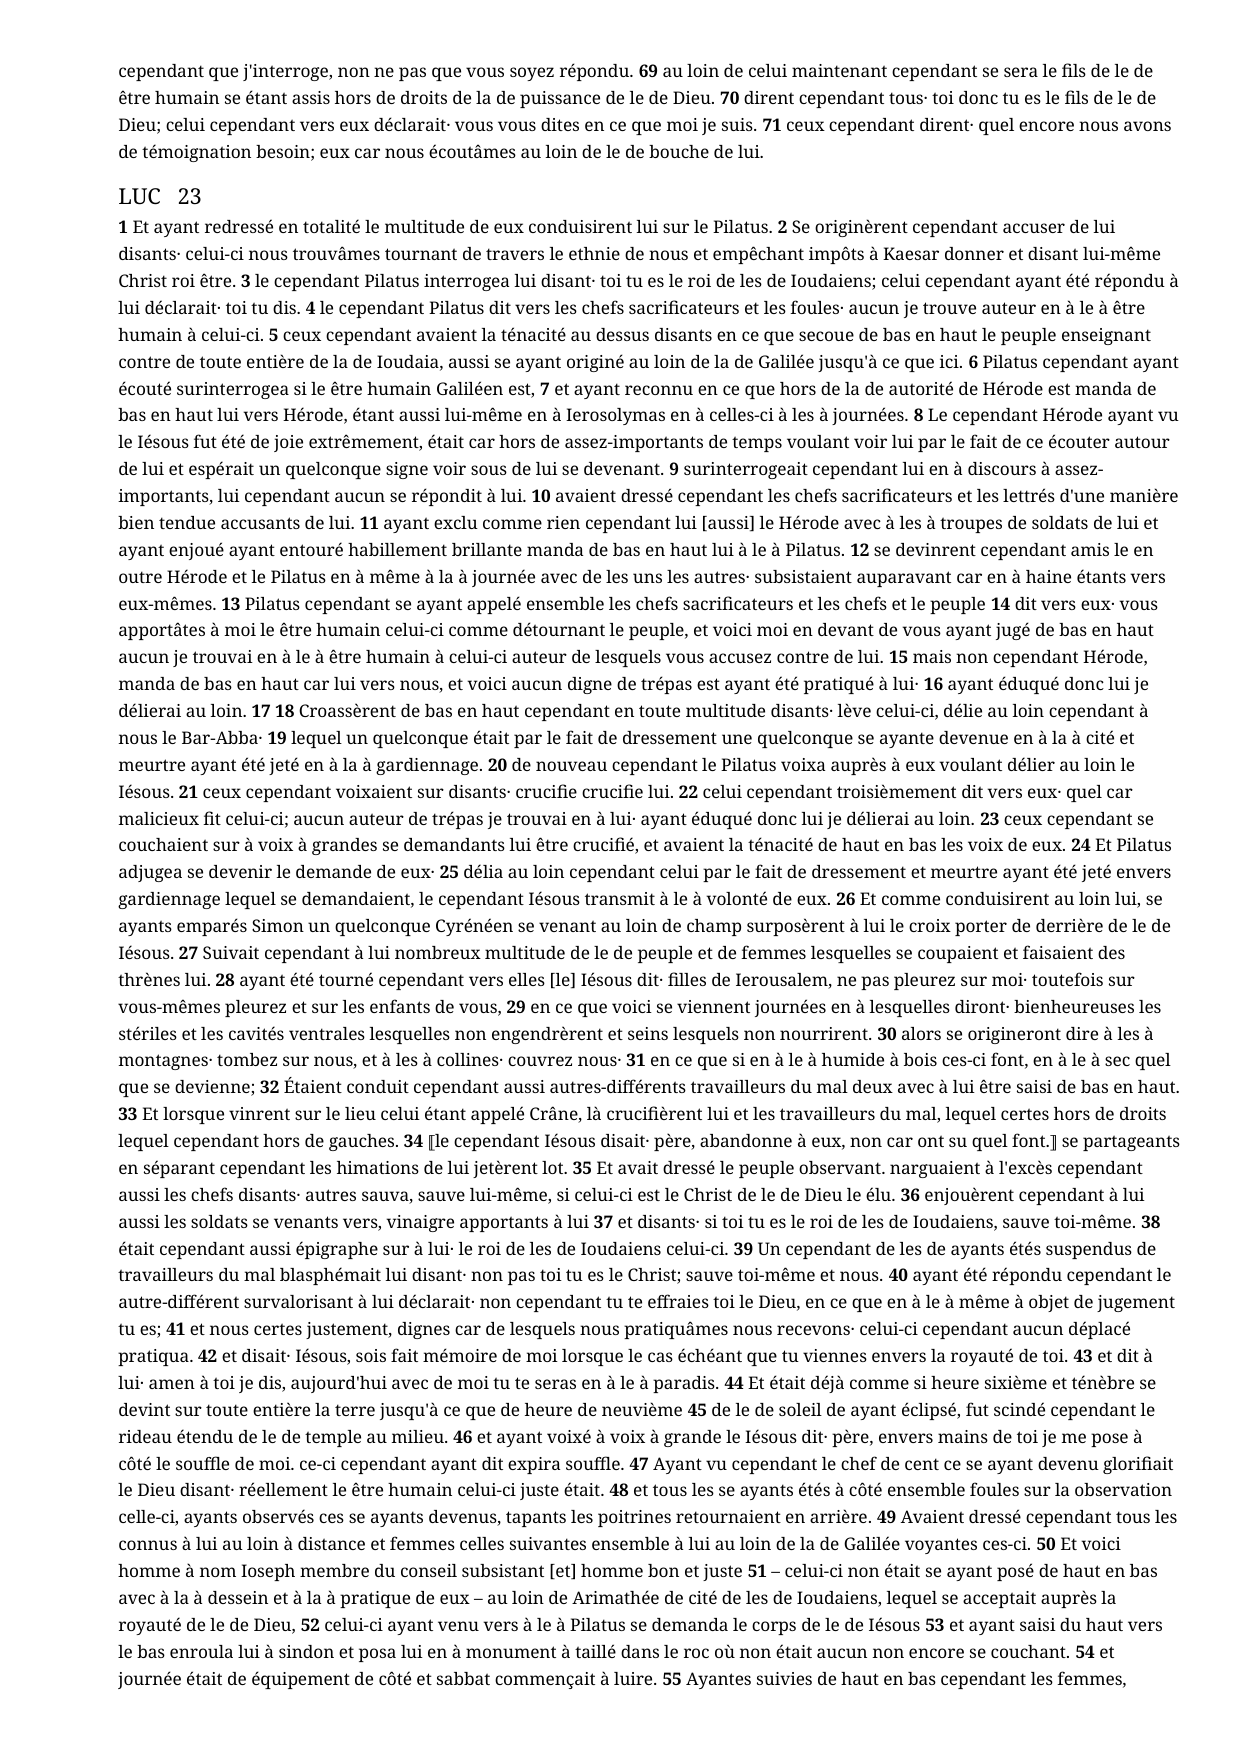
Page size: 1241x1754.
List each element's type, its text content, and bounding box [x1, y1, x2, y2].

text LUC 23 [118, 181, 1181, 211]
text cependant que j'interroge, non ne pas que vous soyez répondu. 69 au loin de celui maintenant cependant se sera le fils de le de être humain se étant assis hors de droits de la de puissance de le de Dieu. 70 dirent cependant tous· toi donc tu es le fils de le de Dieu; celui cependant vers eux déclarait· vous vous dites en ce que moi je suis. 71 ceux cependant dirent· quel encore nous avons de témoignation besoin; eux car nous écoutâmes au loin de le de bouche de lui. [118, 59, 1181, 163]
text 1 Et ayant redressé en totalité le multitude de eux conduisirent lui sur le Pilatus. 2 Se originèrent cependant accuser de lui disants· celui-ci nous trouvâmes tournant de travers le ethnie de nous et empêchant impôts à Kaesar donner et disant lui-même Christ roi être. 3 le cependant Pilatus interrogea lui disant· toi tu es le roi de les de Ioudaiens; celui cependant ayant été répondu à lui déclarait· toi tu dis. 4 le cependant Pilatus dit vers les chefs sacrificateurs et les foules· aucun je trouve auteur en à le à être humain à celui-ci. 5 ceux cependant avaient la ténacité au dessus disants en ce que secoue de bas en haut le peuple enseignant contre de toute entière de la de Ioudaia, aussi se ayant originé au loin de la de Galilée jusqu'à ce que ici. 6 Pilatus cependant ayant écouté surinterrogea si le être humain Galiléen est, 7 et ayant reconnu en ce que hors de la de autorité de Hérode est manda de bas en haut lui vers Hérode, étant aussi lui-même en à Ierosolymas en à celles-ci à les à journées. 8 Le cependant Hérode ayant vu le Iésous fut été de joie extrêmement, était car hors de assez-importants de temps voulant voir lui par le fait de ce écouter autour de lui et espérait un quelconque signe voir sous de lui se devenant. 9 surinterrogeait cependant lui en à discours à assez-importants, lui cependant aucun se répondit à lui. 10 avaient dressé cependant les chefs sacrificateurs et les lettrés d'une manière bien tendue accusants de lui. 11 ayant exclu comme rien cependant lui [aussi] le Hérode avec à les à troupes de soldats de lui et ayant enjoué ayant entouré habillement brillante manda de bas en haut lui à le à Pilatus. 12 se devinrent cependant amis le en outre Hérode et le Pilatus en à même à la à journée avec de les uns les autres· subsistaient auparavant car en à haine étants vers eux-mêmes. 13 Pilatus cependant se ayant appelé ensemble les chefs sacrificateurs et les chefs et le peuple 14 dit vers eux· vous apportâtes à moi le être humain celui-ci comme détournant le peuple, et voici moi en devant de vous ayant jugé de bas en haut aucun je trouvai en à le à être humain à celui-ci auteur de lesquels vous accusez contre de lui. 15 mais non cependant Hérode, manda de bas en haut car lui vers nous, et voici aucun digne de trépas est ayant été pratiqué à lui· 16 ayant éduqué donc lui je délierai au loin. 17 18 Croassèrent de bas en haut cependant en toute multitude disants· lève celui-ci, délie au loin cependant à nous le Bar-Abba· 19 lequel un quelconque était par le fait de dressement une quelconque se ayante devenue en à la à cité et meurtre ayant été jeté en à la à gardiennage. 20 de nouveau cependant le Pilatus voixa auprès à eux voulant délier au loin le Iésous. 21 ceux cependant voixaient sur disants· crucifie crucifie lui. 22 celui cependant troisièmement dit vers eux· quel car malicieux fit celui-ci; aucun auteur de trépas je trouvai en à lui· ayant éduqué donc lui je délierai au loin. 23 ceux cependant se couchaient sur à voix à grandes se demandants lui être crucifié, et avaient la ténacité de haut en bas les voix de eux. 24 Et Pilatus adjugea se devenir le demande de eux· 25 délia au loin cependant celui par le fait de dressement et meurtre ayant été jeté envers gardiennage lequel se demandaient, le cependant Iésous transmit à le à volonté de eux. 26 Et comme conduisirent au loin lui, se ayants emparés Simon un quelconque Cyrénéen se venant au loin de champ surposèrent à lui le croix porter de derrière de le de Iésous. 27 Suivait cependant à lui nombreux multitude de le de peuple et de femmes lesquelles se coupaient et faisaient des thrènes lui. 28 ayant été tourné cependant vers elles [le] Iésous dit· filles de Ierousalem, ne pas pleurez sur moi· toutefois sur vous-mêmes pleurez et sur les enfants de vous, 29 en ce que voici se viennent journées en à lesquelles diront· bienheureuses les stériles et les cavités ventrales lesquelles non engendrèrent et seins lesquels non nourrirent. 30 alors se origineront dire à les à montagnes· tombez sur nous, et à les à collines· couvrez nous· 31 en ce que si en à le à humide à bois ces-ci font, en à le à sec quel que se devienne; 32 Étaient conduit cependant aussi autres-différents travailleurs du mal deux avec à lui être saisi de bas en haut. 33 Et lorsque vinrent sur le lieu celui étant appelé Crâne, là crucifièrent lui et les travailleurs du mal, lequel certes hors de droits lequel cependant hors de gauches. 34 ⟦le cependant Iésous disait· père, abandonne à eux, non car ont su quel font.⟧ se partageants en séparant cependant les himations de lui jetèrent lot. 35 Et avait dressé le peuple observant. narguaient à l'excès cependant aussi les chefs disants· autres sauva, sauve lui-même, si celui-ci est le Christ de le de Dieu le élu. 36 enjouèrent cependant à lui aussi les soldats se venants vers, vinaigre apportants à lui 37 et disants· si toi tu es le roi de les de Ioudaiens, sauve toi-même. 38 était cependant aussi épigraphe sur à lui· le roi de les de Ioudaiens celui-ci. 39 Un cependant de les de ayants étés suspendus de travailleurs du mal blasphémait lui disant· non pas toi tu es le Christ; sauve toi-même et nous. 40 ayant été répondu cependant le autre-différent survalorisant à lui déclarait· non cependant tu te effraies toi le Dieu, en ce que en à le à même à objet de jugement tu es; 41 et nous certes justement, dignes car de lesquels nous pratiquâmes nous recevons· celui-ci cependant aucun déplacé pratiqua. 42 et disait· Iésous, sois fait mémoire de moi lorsque le cas échéant que tu viennes envers la royauté de toi. 43 et dit à lui· amen à toi je dis, aujourd'hui avec de moi tu te seras en à le à paradis. 44 Et était déjà comme si heure sixième et ténèbre se devint sur toute entière la terre jusqu'à ce que de heure de neuvième 45 de le de soleil de ayant éclipsé, fut scindé cependant le rideau étendu de le de temple au milieu. 46 et ayant voixé à voix à grande le Iésous dit· père, envers mains de toi je me pose à côté le souffle de moi. ce-ci cependant ayant dit expira souffle. 47 Ayant vu cependant le chef de cent ce se ayant devenu glorifiait le Dieu disant· réellement le être humain celui-ci juste était. 48 et tous les se ayants étés à côté ensemble foules sur la observation celle-ci, ayants observés ces se ayants devenus, tapants les poitrines retournaient en arrière. 49 Avaient dressé cependant tous les connus à lui au loin à distance et femmes celles suivantes ensemble à lui au loin de la de Galilée voyantes ces-ci. 50 Et voici homme à nom Ioseph membre du conseil subsistant [et] homme bon et juste 51 – celui-ci non était se ayant posé de haut en bas avec à la à dessein et à la à pratique de eux – au loin de Arimathée de cité de les de Ioudaiens, lequel se acceptait auprès la royauté de le de Dieu, 52 celui-ci ayant venu vers à le à Pilatus se demanda le corps de le de Iésous 53 et ayant saisi du haut vers le bas enroula lui à sindon et posa lui en à monument à taillé dans le roc où non était aucun non encore se couchant. 54 et journée était de équipement de côté et sabbat commençait à luire. 55 Ayantes suivies de haut en bas cependant les femmes, [118, 215, 1181, 1690]
